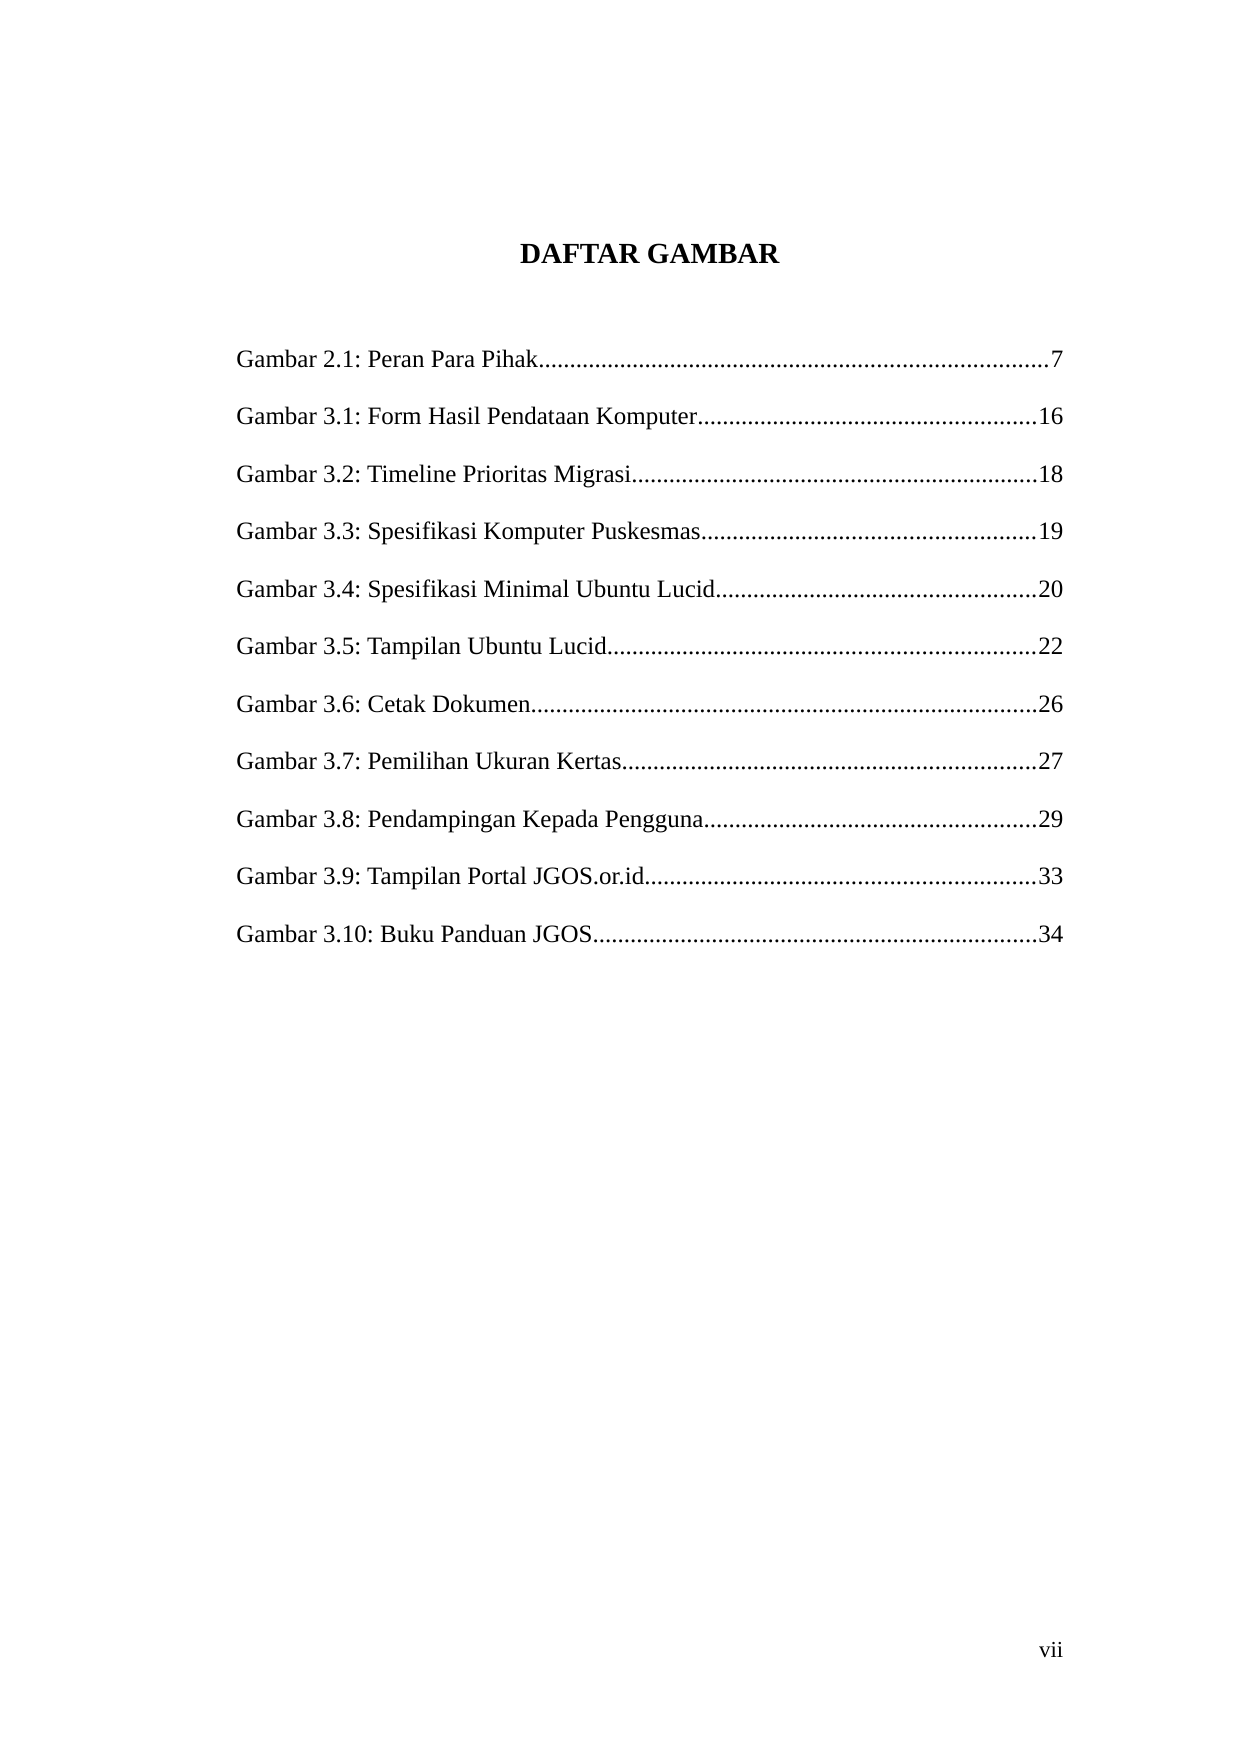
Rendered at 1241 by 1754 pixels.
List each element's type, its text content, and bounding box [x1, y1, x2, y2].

text Gambar 2.1: Peran Para Pihak 7 [236, 344, 1063, 373]
text Gambar 3.2: Timeline Prioritas Migrasi 18 [236, 459, 1063, 488]
text Gambar 3.7: Pemilihan Ukuran Kertas 27 [236, 746, 1063, 775]
text Gambar 3.10: Buku Panduan JGOS 34 [236, 919, 1063, 948]
text Gambar 3.4: Spesifikasi Minimal Ubuntu Lucid 20 [236, 574, 1063, 603]
text Gambar 3.6: Cetak Dokumen 26 [236, 689, 1063, 718]
subtitle DAFTAR GAMBAR [236, 236, 1063, 270]
text Gambar 3.1: Form Hasil Pendataan Komputer 16 [236, 401, 1063, 430]
text Gambar 3.9: Tampilan Portal JGOS.or.id 33 [236, 861, 1063, 890]
text Gambar 3.5: Tampilan Ubuntu Lucid 22 [236, 631, 1063, 660]
text Gambar 3.3: Spesifikasi Komputer Puskesmas 19 [236, 516, 1063, 545]
text Gambar 3.8: Pendampingan Kepada Pengguna 29 [236, 804, 1063, 833]
